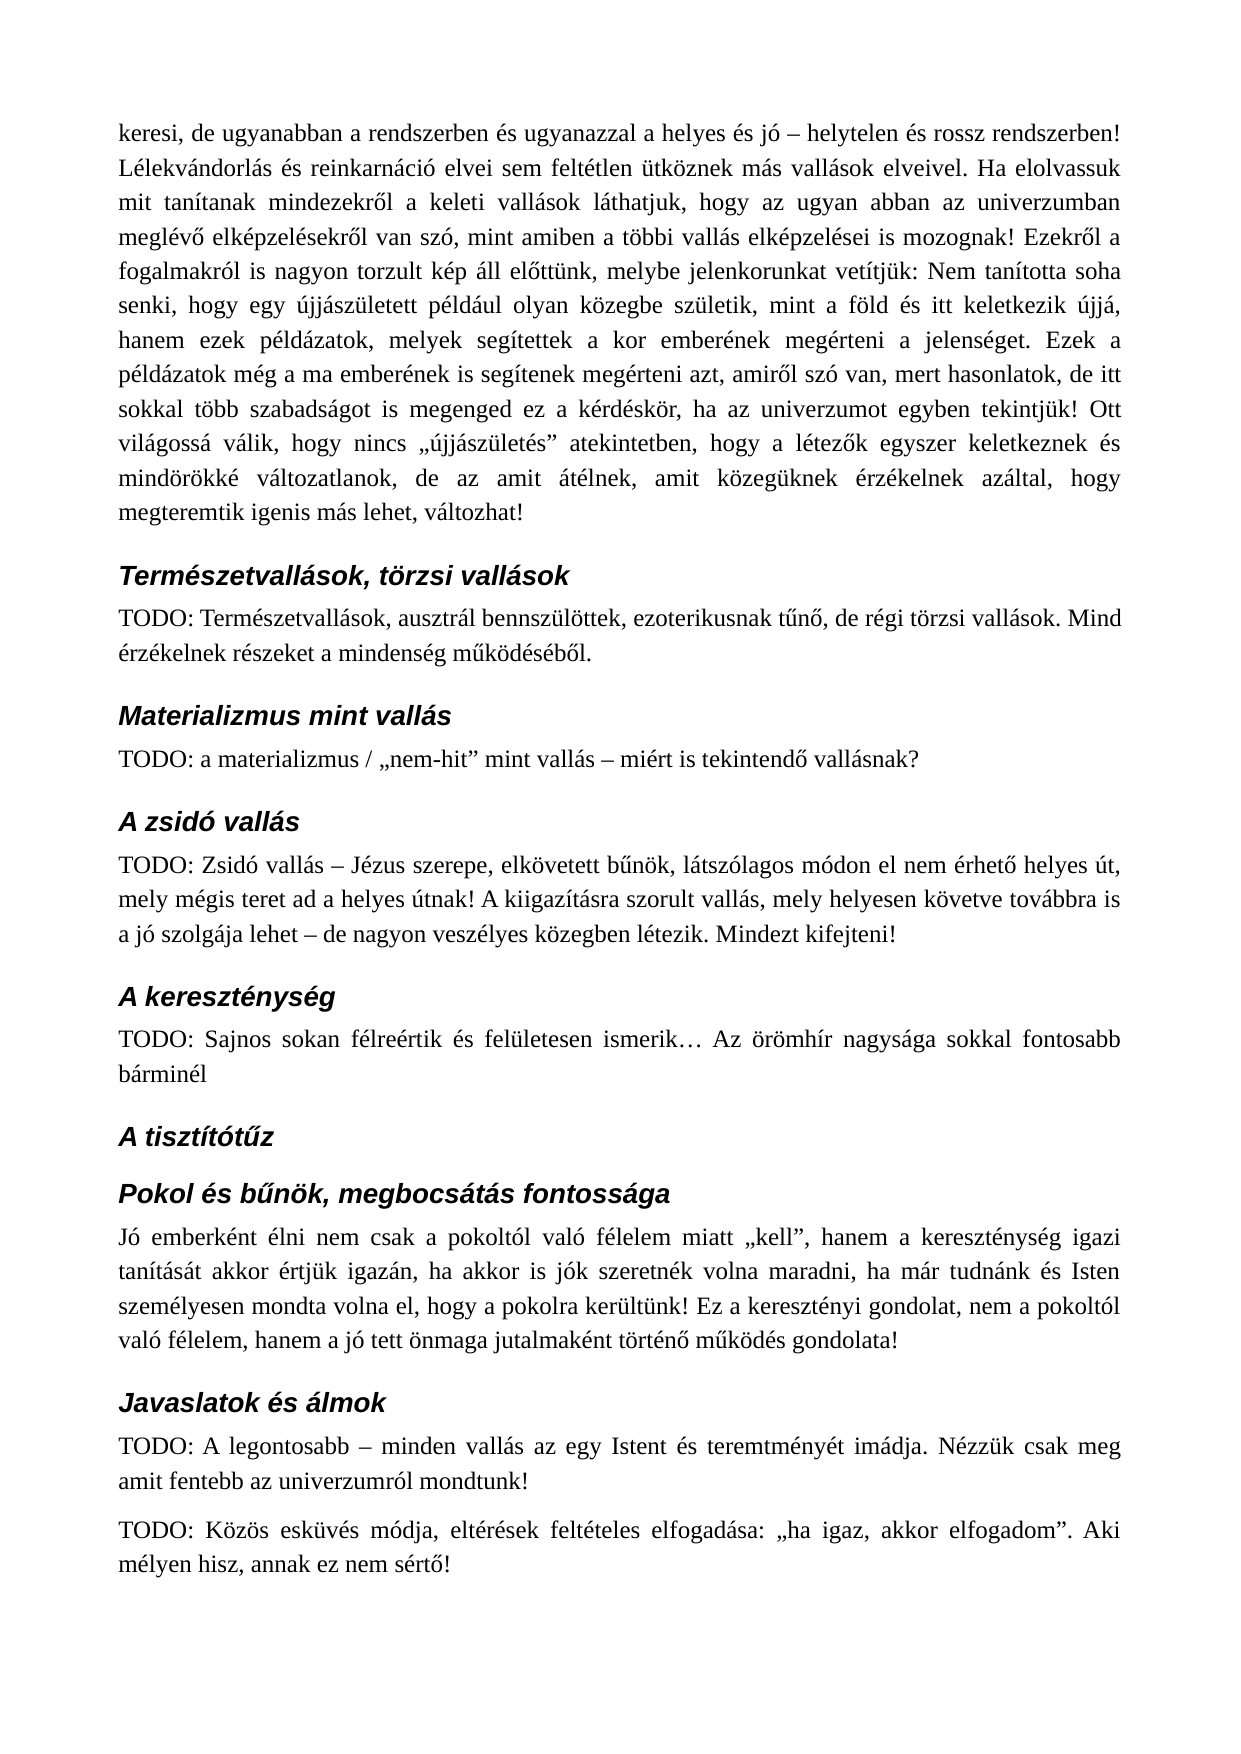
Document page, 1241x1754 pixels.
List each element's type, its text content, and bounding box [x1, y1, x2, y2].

text TODO: a materializmus / „nem-hit” mint vallás – miért is tekintendő vallásnak? [118, 744, 1122, 772]
subtitle A zsidó vallás [118, 805, 1122, 837]
text keresi, de ugyanabban a rendszerben és ugyanazzal a helyes és jó – helytelen és rossz rendszerben! Lélekvándorlás és reinkarnáció elvei sem feltétlen ütköznek más vallások elveivel. Ha elolvassuk mit tanítanak mindezekről a keleti vallások láthatjuk, hogy az ugyan abban az univerzumban meglévő elképzelésekről van szó, mint amiben a többi vallás elképzelései is mozognak! Ezekről a fogalmakról is nagyon torzult kép áll előttünk, melybe jelenkorunkat vetítjük: Nem tanította soha senki, hogy egy újjászületett például olyan közegbe születik, mint a föld és itt keletkezik újjá, hanem ezek példázatok, melyek segítettek a kor emberének megérteni a jelenséget. Ezek a példázatok még a ma emberének is segítenek megérteni azt, amiről szó van, mert hasonlatok, de itt sokkal több szabadságot is megenged ez a kérdéskör, ha az univerzumot egyben tekintjük! Ott világossá válik, hogy nincs „újjászületés” atekintetben, hogy a létezők egyszer keletkeznek és mindörökké változatlanok, de az amit átélnek, amit közegüknek érzékelnek azáltal, hogy megteremtik igenis más lehet, változhat! [118, 118, 1122, 526]
text TODO: Közös esküvés módja, eltérések feltételes elfogadása: „ha igaz, akkor elfogadom”. Aki mélyen hisz, annak ez nem sértő! [118, 1515, 1122, 1578]
text TODO: A legontosabb – minden vallás az egy Istent és teremtményét imádja. Nézzük csak meg amit fentebb az univerzumról mondtunk! [118, 1431, 1122, 1494]
subtitle Materializmus mint vallás [118, 699, 1122, 731]
text TODO: Természetvallások, ausztrál bennszülöttek, ezoterikusnak tűnő, de régi törzsi vallások. Mind érzékelnek részeket a mindenség működéséből. [118, 603, 1122, 667]
subtitle Természetvallások, törzsi vallások [118, 559, 1122, 591]
text Jó emberként élni nem csak a pokoltól való félelem miatt „kell”, hanem a kereszténység igazi tanítását akkor értjük igazán, ha akkor is jók szeretnék volna maradni, ha már tudnánk és Isten személyesen mondta volna el, hogy a pokolra kerültünk! Ez a keresztényi gondolat, nem a pokoltól való félelem, hanem a jó tett önmaga jutalmaként történő működés gondolata! [118, 1222, 1122, 1354]
subtitle A tisztítótűz [118, 1121, 1122, 1152]
subtitle A kereszténység [118, 980, 1122, 1012]
text TODO: Sajnos sokan félreértik és felületesen ismerik… Az örömhír nagysága sokkal fontosabb bárminél [118, 1024, 1122, 1088]
subtitle Javaslatok és álmok [118, 1387, 1122, 1419]
text TODO: Zsidó vallás – Jézus szerepe, elkövetett bűnök, látszólagos módon el nem érhető helyes út, mely mégis teret ad a helyes útnak! A kiigazításra szorult vallás, mely helyesen követve továbbra is a jó szolgája lehet – de nagyon veszélyes közegben létezik. Mindezt kifejteni! [118, 850, 1122, 947]
subtitle Pokol és bűnök, megbocsátás fontossága [118, 1177, 1122, 1209]
